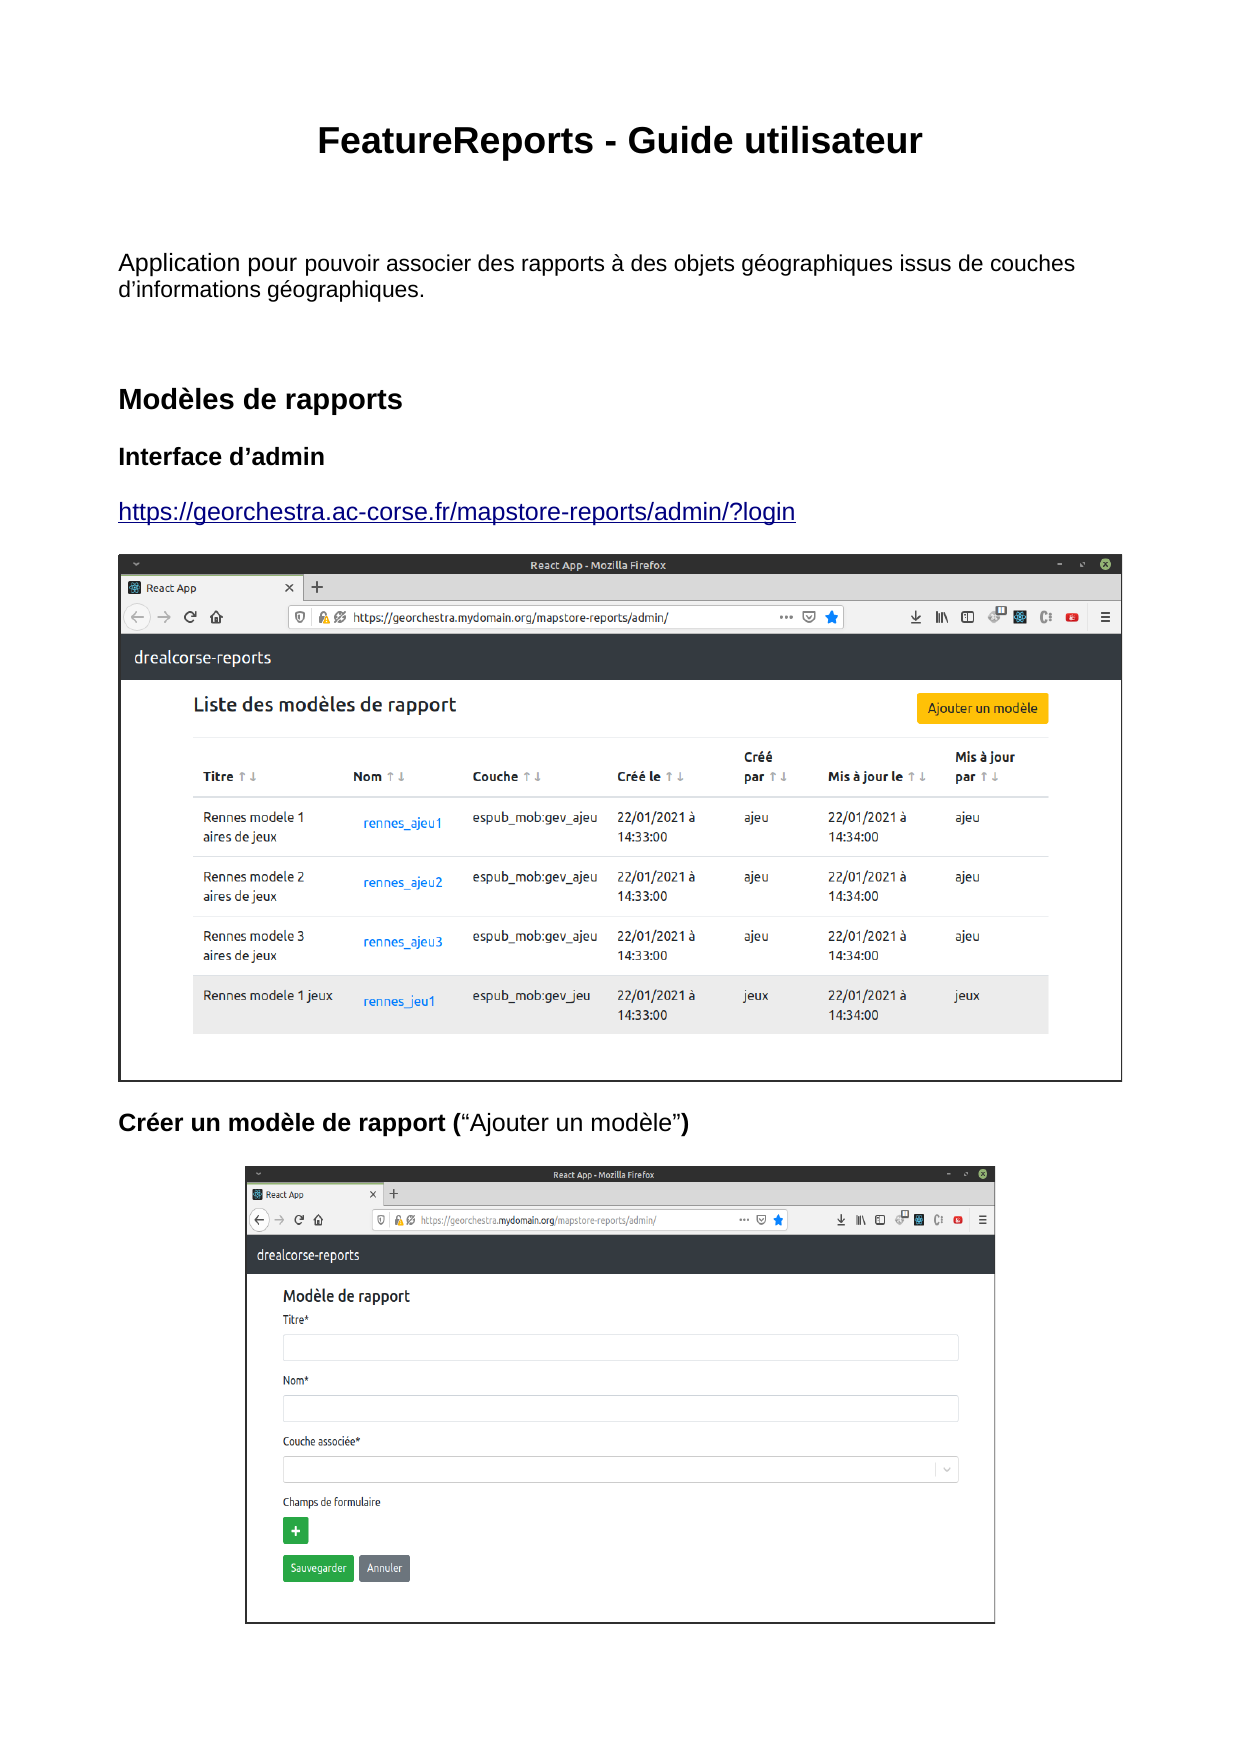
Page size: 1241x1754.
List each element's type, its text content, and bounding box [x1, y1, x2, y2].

text Interface d’admin [118, 442, 1122, 470]
text Application pour pouvoir associer des rapports à des objets géographiques issus de couches d’informations géographiques. [118, 247, 1122, 303]
text Créer un modèle de rapport (“Ajouter un modèle”) [118, 1108, 1122, 1137]
picture [245, 1166, 995, 1624]
text Modèles de rapports [118, 382, 1122, 415]
picture [118, 554, 1123, 1082]
text https://georchestra.ac-corse.fr/mapstore-reports/admin/?login [118, 497, 1122, 525]
text FeatureReports - Guide utilisateur [118, 118, 1122, 161]
